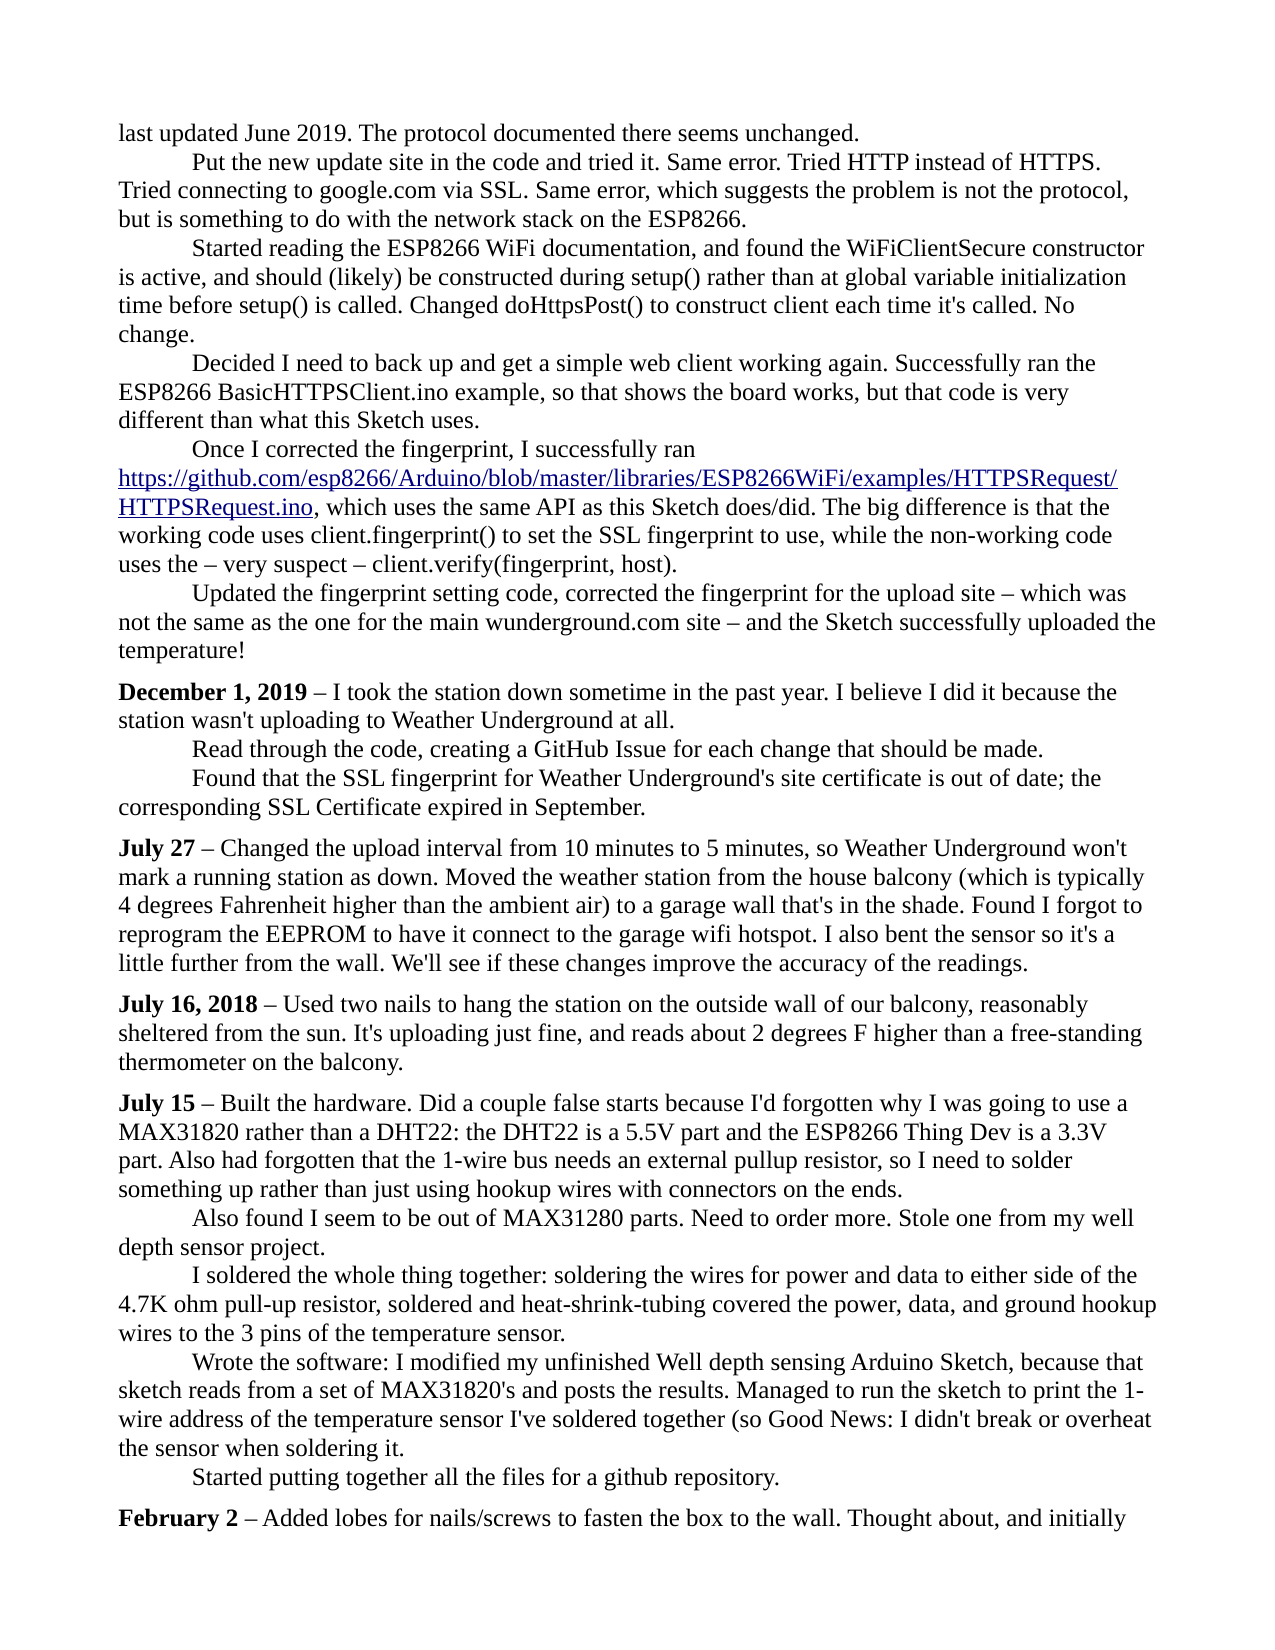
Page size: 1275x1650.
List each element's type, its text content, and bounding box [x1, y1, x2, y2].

text July 27 – Changed the upload interval from 10 minutes to 5 minutes, so Weather Underground won't mark a running station as down. Moved the weather station from the house balcony (which is typically 4 degrees Fahrenheit higher than the ambient air) to a garage wall that's in the shade. Found I forgot to reprogram the EEPROM to have it connect to the garage wifi hotspot. I also bent the sensor so it's a little further from the wall. We'll see if these changes improve the accuracy of the readings. [118, 833, 1157, 977]
text July 16, 2018 – Used two nails to hang the station on the outside wall of our balcony, reasonably sheltered from the sun. It's uploading just fine, and reads about 2 degrees F higher than a free-standing thermometer on the balcony. [118, 989, 1157, 1076]
text last updated June 2019. The protocol documented there seems unchanged. Put the new update site in the code and tried it. Same error. Tried HTTP instead of HTTPS. Tried connecting to google.com via SSL. Same error, which suggests the problem is not the protocol, but is something to do with the network stack on the ESP8266. Started reading the ESP8266 WiFi documentation, and found the WiFiClientSecure constructor is active, and should (likely) be constructed during setup() rather than at global variable initialization time before setup() is called. Changed doHttpsPost() to construct client each time it's called. No change. Decided I need to back up and get a simple web client working again. Successfully ran the ESP8266 BasicHTTPSClient.ino example, so that shows the board works, but that code is very different than what this Sketch uses. Once I corrected the fingerprint, I successfully ran https://github.com/esp8266/Arduino/blob/master/libraries/ESP8266WiFi/examples/HTTPSRequest/HTTPSRequest.ino, which uses the same API as this Sketch does/did. The big difference is that the working code uses client.fingerprint() to set the SSL fingerprint to use, while the non-working code uses the – very suspect – client.verify(fingerprint, host). Updated the fingerprint setting code, corrected the fingerprint for the upload site – which was not the same as the one for the main wunderground.com site – and the Sketch successfully uploaded the temperature! [118, 118, 1157, 664]
text February 2 – Added lobes for nails/screws to fasten the box to the wall. Thought about, and initially [118, 1503, 1157, 1532]
text December 1, 2019 – I took the station down sometime in the past year. I believe I did it because the station wasn't uploading to Weather Underground at all. Read through the code, creating a GitHub Issue for each change that should be made. Found that the SSL fingerprint for Weather Underground's site certificate is out of date; the corresponding SSL Certificate expired in September. [118, 677, 1157, 821]
text July 15 – Built the hardware. Did a couple false starts because I'd forgotten why I was going to use a MAX31820 rather than a DHT22: the DHT22 is a 5.5V part and the ESP8266 Thing Dev is a 3.3V part. Also had forgotten that the 1-wire bus needs an external pullup resistor, so I need to solder something up rather than just using hookup wires with connectors on the ends. Also found I seem to be out of MAX31280 parts. Need to order more. Stole one from my well depth sensor project. I soldered the whole thing together: soldering the wires for power and data to either side of the 4.7K ohm pull-up resistor, soldered and heat-shrink-tubing covered the power, data, and ground hookup wires to the 3 pins of the temperature sensor. Wrote the software: I modified my unfinished Well depth sensing Arduino Sketch, because that sketch reads from a set of MAX31820's and posts the results. Managed to run the sketch to print the 1-wire address of the temperature sensor I've soldered together (so Good News: I didn't break or overheat the sensor when soldering it. Started putting together all the files for a github repository. [118, 1088, 1157, 1491]
